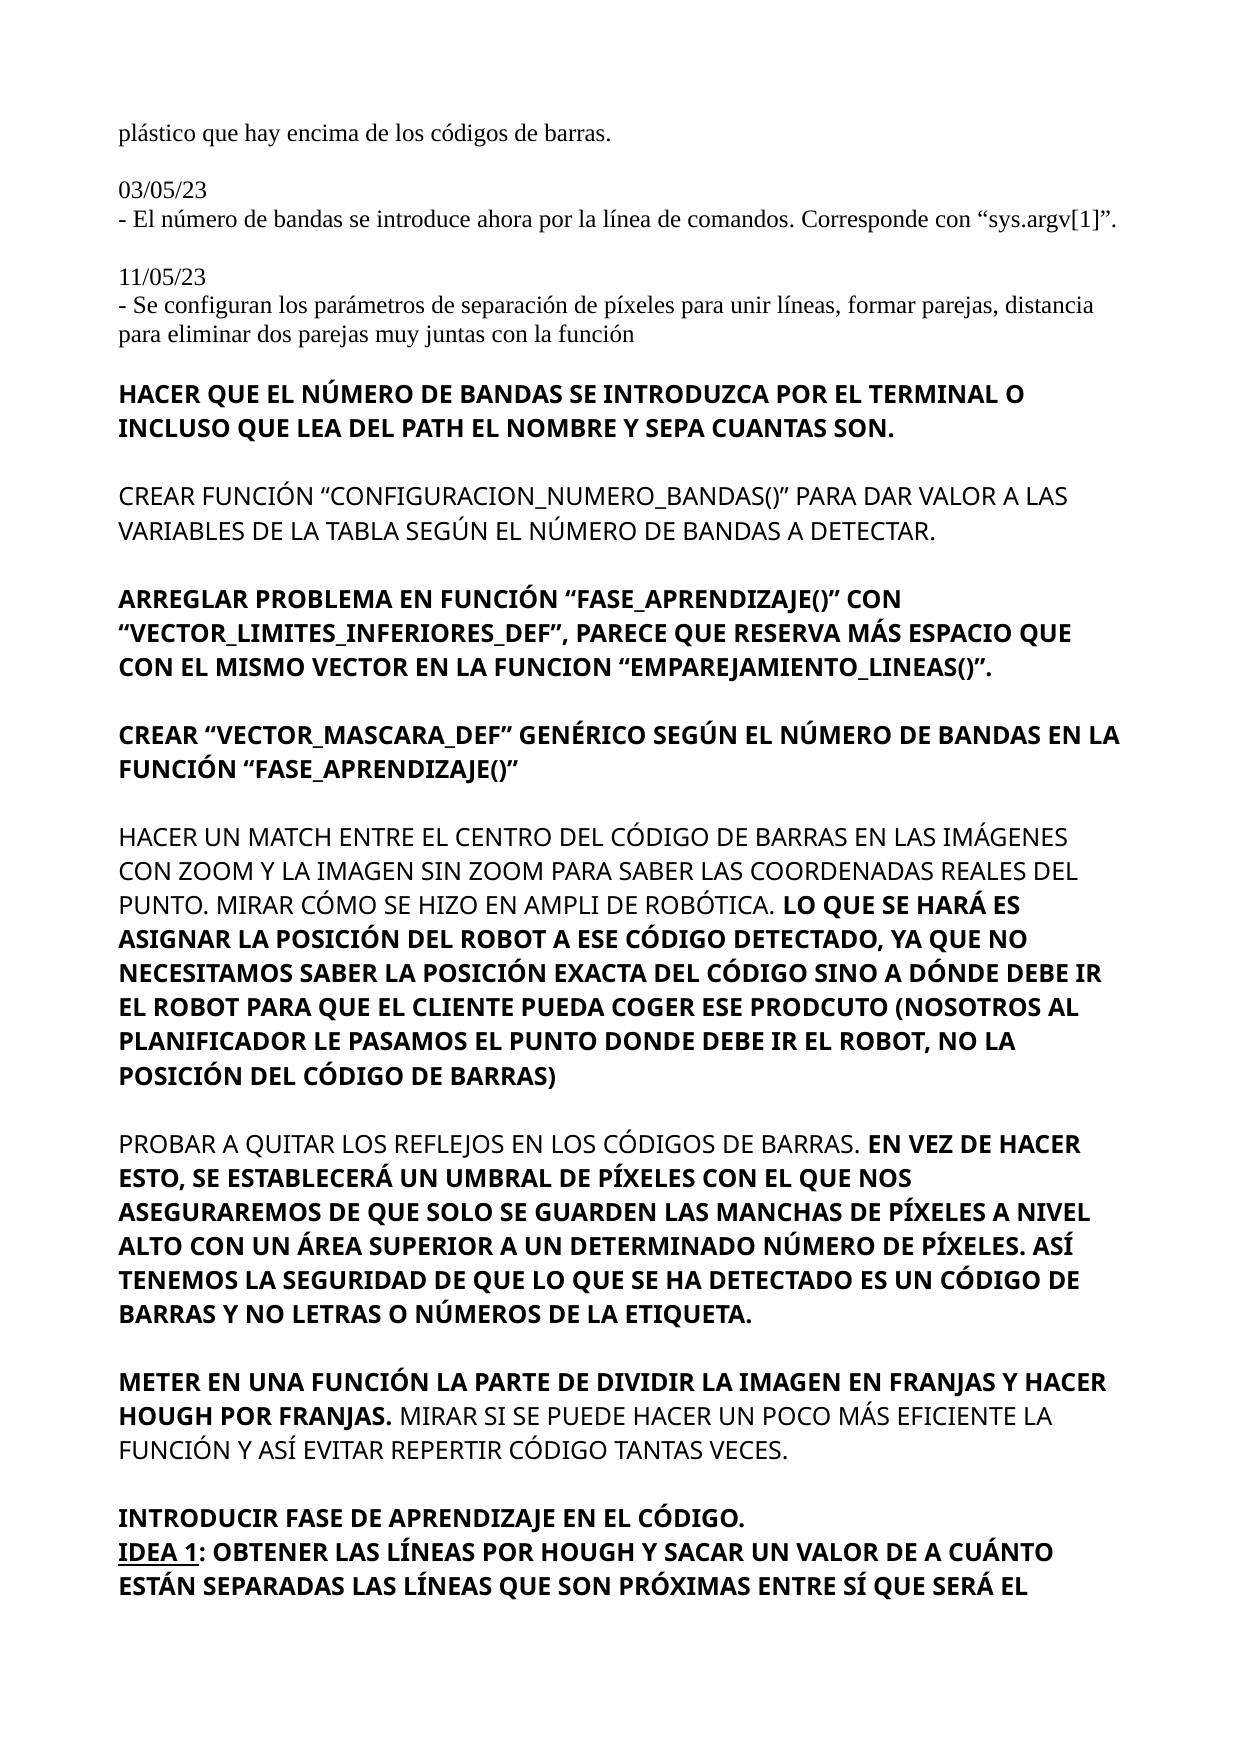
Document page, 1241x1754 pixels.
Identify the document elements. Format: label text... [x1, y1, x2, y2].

text INTRODUCIR FASE DE APRENDIZAJE EN EL CÓDIGO. [118, 1501, 1122, 1535]
text plástico que hay encima de los códigos de barras. [118, 118, 1122, 147]
text 03/05/23 [118, 176, 1122, 204]
text HACER UN MATCH ENTRE EL CENTRO DEL CÓDIGO DE BARRAS EN LAS IMÁGENES CON ZOOM Y LA IMAGEN SIN ZOOM PARA SABER LAS COORDENADAS REALES DEL PUNTO. MIRAR CÓMO SE HIZO EN AMPLI DE ROBÓTICA. LO QUE SE HARÁ ES ASIGNAR LA POSICIÓN DEL ROBOT A ESE CÓDIGO DETECTADO, YA QUE NO NECESITAMOS SABER LA POSICIÓN EXACTA DEL CÓDIGO SINO A DÓNDE DEBE IR EL ROBOT PARA QUE EL CLIENTE PUEDA COGER ESE PRODCUTO (NOSOTROS AL PLANIFICADOR LE PASAMOS EL PUNTO DONDE DEBE IR EL ROBOT, NO LA POSICIÓN DEL CÓDIGO DE BARRAS) [118, 820, 1122, 1092]
text ARREGLAR PROBLEMA EN FUNCIÓN “FASE_APRENDIZAJE()” CON “VECTOR_LIMITES_INFERIORES_DEF”, PARECE QUE RESERVA MÁS ESPACIO QUE CON EL MISMO VECTOR EN LA FUNCION “EMPAREJAMIENTO_LINEAS()”. [118, 581, 1122, 683]
text CREAR FUNCIÓN “CONFIGURACION_NUMERO_BANDAS()” PARA DAR VALOR A LAS VARIABLES DE LA TABLA SEGÚN EL NÚMERO DE BANDAS A DETECTAR. [118, 479, 1122, 547]
text CREAR “VECTOR_MASCARA_DEF” GENÉRICO SEGÚN EL NÚMERO DE BANDAS EN LA FUNCIÓN “FASE_APRENDIZAJE()” [118, 717, 1122, 786]
text - El número de bandas se introduce ahora por la línea de comandos. Corresponde con “sys.argv[1]”. [118, 204, 1122, 233]
text - Se configuran los parámetros de separación de píxeles para unir líneas, formar parejas, distancia para eliminar dos parejas muy juntas con la función [118, 291, 1122, 348]
text IDEA 1: OBTENER LAS LÍNEAS POR HOUGH Y SACAR UN VALOR DE A CUÁNTO ESTÁN SEPARADAS LAS LÍNEAS QUE SON PRÓXIMAS ENTRE SÍ QUE SERÁ EL [118, 1535, 1122, 1603]
text HACER QUE EL NÚMERO DE BANDAS SE INTRODUZCA POR EL TERMINAL O INCLUSO QUE LEA DEL PATH EL NOMBRE Y SEPA CUANTAS SON. [118, 377, 1122, 445]
text 11/05/23 [118, 262, 1122, 291]
text METER EN UNA FUNCIÓN LA PARTE DE DIVIDIR LA IMAGEN EN FRANJAS Y HACER HOUGH POR FRANJAS. MIRAR SI SE PUEDE HACER UN POCO MÁS EFICIENTE LA FUNCIÓN Y ASÍ EVITAR REPERTIR CÓDIGO TANTAS VECES. [118, 1365, 1122, 1467]
text PROBAR A QUITAR LOS REFLEJOS EN LOS CÓDIGOS DE BARRAS. EN VEZ DE HACER ESTO, SE ESTABLECERÁ UN UMBRAL DE PÍXELES CON EL QUE NOS ASEGURAREMOS DE QUE SOLO SE GUARDEN LAS MANCHAS DE PÍXELES A NIVEL ALTO CON UN ÁREA SUPERIOR A UN DETERMINADO NÚMERO DE PÍXELES. ASÍ TENEMOS LA SEGURIDAD DE QUE LO QUE SE HA DETECTADO ES UN CÓDIGO DE BARRAS Y NO LETRAS O NÚMEROS DE LA ETIQUETA. [118, 1126, 1122, 1331]
